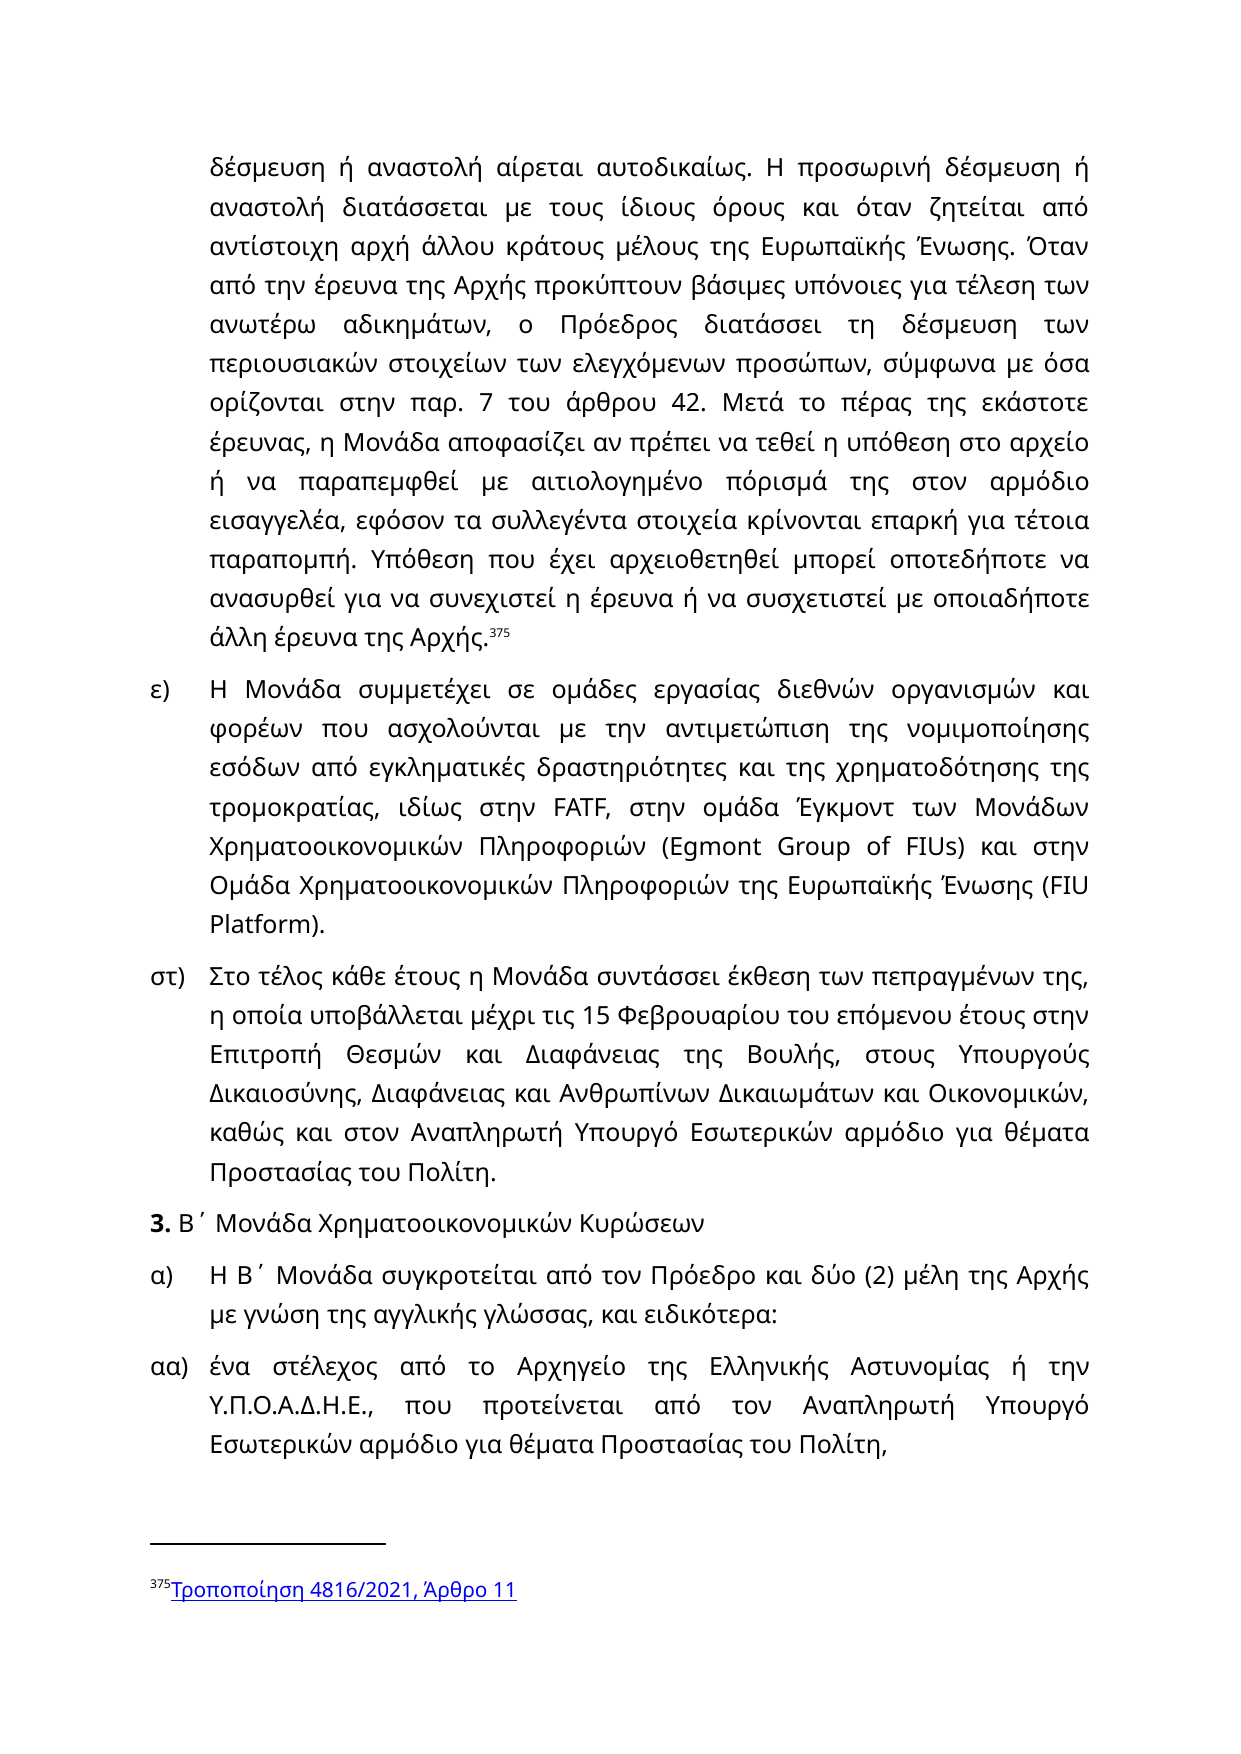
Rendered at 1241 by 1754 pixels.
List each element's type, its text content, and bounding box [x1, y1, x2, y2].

list δέσμευση ή αναστολή αίρεται αυτοδικαίως. Η προσωρινή δέσμευση ή αναστολή διατάσσεται με τους ίδιους όρους και όταν ζητείται από αντίστοιχη αρχή άλλου κράτους μέλους της Ευρωπαϊκής Ένωσης. Όταν από την έρευνα της Αρχής προκύπτουν βάσιμες υπόνοιες για τέλεση των ανωτέρω αδικημάτων, ο Πρόεδρος διατάσσει τη δέσμευση των περιουσιακών στοιχείων των ελεγχόμενων προσώπων, σύμφωνα με όσα ορίζονται στην παρ. 7 του άρθρου 42. Μετά το πέρας της εκάστοτε έρευνας, η Μονάδα αποφασίζει αν πρέπει να τεθεί η υπόθεση στο αρχείο ή να παραπεμφθεί με αιτιολογημένο πόρισμά της στον αρμόδιο εισαγγελέα, εφόσον τα συλλεγέντα στοιχεία κρίνονται επαρκή για τέτοια παραπομπή. Υπόθεση που έχει αρχειοθετηθεί μπορεί οποτεδήποτε να ανασυρθεί για να συνεχιστεί η έρευνα ή να συσχετιστεί με οποιαδήποτε άλλη έρευνα της Αρχής. [150, 150, 1090, 654]
list αα) ένα στέλεχος από το Αρχηγείο της Ελληνικής Αστυνομίας ή την Υ.Π.Ο.Α.Δ.Η.Ε., που προτείνεται από τον Αναπληρωτή Υπουργό Εσωτερικών αρμόδιο για θέματα Προστασίας του Πολίτη, [150, 1348, 1090, 1461]
text Τροποποίηση 4816/2021, Άρθρο 11 [150, 1576, 1090, 1604]
list στ) Στο τέλος κάθε έτους η Μονάδα συντάσσει έκθεση των πεπραγμένων της, η οποία υποβάλλεται μέχρι τις 15 Φεβρουαρίου του επόμενου έτους στην Επιτροπή Θεσμών και Διαφάνειας της Βουλής, στους Υπουργούς Δικαιοσύνης, Διαφάνειας και Ανθρωπίνων Δικαιωμάτων και Οικονομικών, καθώς και στον Αναπληρωτή Υπουργό Εσωτερικών αρμόδιο για θέματα Προστασίας του Πολίτη. [150, 958, 1090, 1188]
list α) Η Β΄ Μονάδα συγκροτείται από τον Πρόεδρο και δύο (2) μέλη της Αρχής με γνώση της αγγλικής γλώσσας, και ειδικότερα: [150, 1257, 1090, 1331]
text 3. Β΄ Μονάδα Χρηματοοικονομικών Κυρώσεων [150, 1206, 1090, 1240]
list ε) Η Μονάδα συμμετέχει σε ομάδες εργασίας διεθνών οργανισμών και φορέων που ασχολούνται με την αντιμετώπιση της νομιμοποίησης εσόδων από εγκληματικές δραστηριότητες και της χρηματοδότησης της τρομοκρατίας, ιδίως στην FATF, στην ομάδα Έγκμοντ των Μονάδων Χρηματοοικονομικών Πληροφοριών (Egmont Group of FIUs) και στην Ομάδα Χρηματοοικονομικών Πληροφοριών της Ευρωπαϊκής Ένωσης (FIU Platform). [150, 672, 1090, 941]
